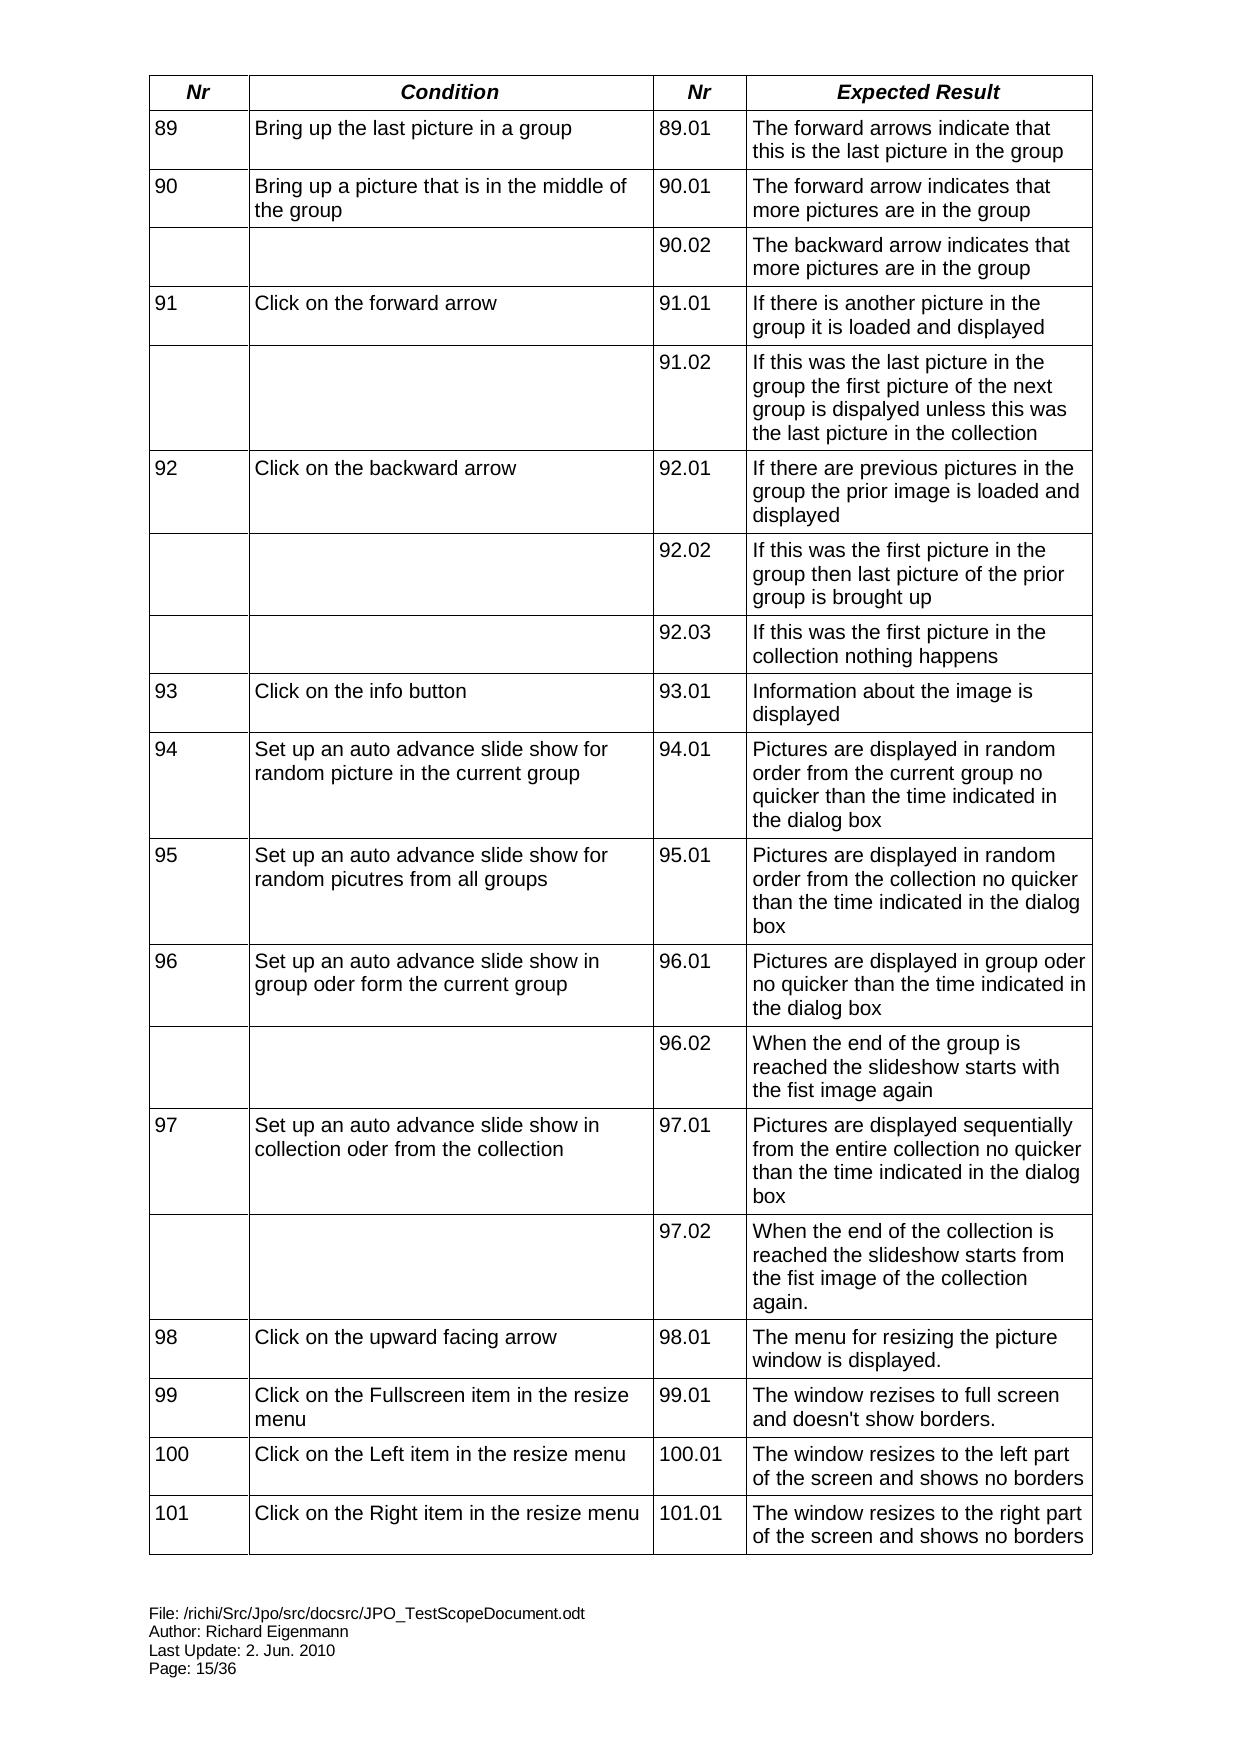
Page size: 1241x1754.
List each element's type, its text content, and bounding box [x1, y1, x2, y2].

table_cell Set up an auto advance slide show for random picture in the current group [250, 733, 653, 838]
table_cell 99.01 [654, 1379, 746, 1437]
table_cell 101 [150, 1496, 248, 1554]
table_header Expected Result [747, 76, 1092, 110]
table_cell 96.02 [654, 1027, 746, 1108]
table_cell 90 [150, 170, 248, 227]
table_cell 95 [150, 839, 248, 944]
table_cell Click on the Fullscreen item in the resize menu [250, 1379, 653, 1437]
table_cell Pictures are displayed in random order from the collection no quicker than the time indicated in the dialog box [747, 839, 1092, 944]
table_cell The menu for resizing the picture window is displayed. [747, 1320, 1092, 1378]
table_cell Information about the image is displayed [747, 674, 1092, 732]
table_cell 96.01 [654, 945, 746, 1026]
table_cell [250, 1215, 653, 1319]
table_cell 92.01 [654, 451, 746, 533]
table_cell [150, 228, 248, 286]
table_cell When the end of the collection is reached the slideshow starts from the fist image of the collection again. [747, 1215, 1092, 1319]
table_cell Click on the forward arrow [250, 287, 653, 345]
table_cell The backward arrow indicates that more pictures are in the group [747, 228, 1092, 286]
table_cell 90.01 [654, 170, 746, 227]
table_cell 90.02 [654, 228, 746, 286]
table_cell [250, 228, 653, 286]
table_cell 93.01 [654, 674, 746, 732]
table_cell 100 [150, 1438, 248, 1495]
table_cell 91 [150, 287, 248, 345]
table_cell 96 [150, 945, 248, 1026]
table_cell The forward arrow indicates that more pictures are in the group [747, 170, 1092, 227]
table_cell Bring up the last picture in a group [250, 111, 653, 169]
table_cell [150, 616, 248, 673]
table_cell 97.02 [654, 1215, 746, 1319]
table_cell Click on the upward facing arrow [250, 1320, 653, 1378]
table_cell Click on the backward arrow [250, 451, 653, 533]
table_cell [250, 534, 653, 615]
table_cell Set up an auto advance slide show in group oder form the current group [250, 945, 653, 1026]
table_cell 98.01 [654, 1320, 746, 1378]
table_cell 100.01 [654, 1438, 746, 1495]
table_cell [150, 534, 248, 615]
table_cell 89 [150, 111, 248, 169]
table_cell The forward arrows indicate that this is the last picture in the group [747, 111, 1092, 169]
table_cell The window resizes to the right part of the screen and shows no borders [747, 1496, 1092, 1554]
table_cell If there are previous pictures in the group the prior image is loaded and displayed [747, 451, 1092, 533]
table_cell If this was the first picture in the collection nothing happens [747, 616, 1092, 673]
table_cell 92.02 [654, 534, 746, 615]
table_cell 92 [150, 451, 248, 533]
table_cell [250, 616, 653, 673]
table_header Condition [250, 76, 653, 110]
table_cell 89.01 [654, 111, 746, 169]
table_cell [150, 346, 248, 450]
table_cell 97.01 [654, 1109, 746, 1214]
table_cell 93 [150, 674, 248, 732]
table_cell Click on the Left item in the resize menu [250, 1438, 653, 1495]
table_cell If this was the last picture in the group the first picture of the next group is dispalyed unless this was the last picture in the collection [747, 346, 1092, 450]
table_cell 92.03 [654, 616, 746, 673]
table_cell Pictures are displayed sequentially from the entire collection no quicker than the time indicated in the dialog box [747, 1109, 1092, 1214]
table_cell 91.01 [654, 287, 746, 345]
table_cell 95.01 [654, 839, 746, 944]
table_cell When the end of the group is reached the slideshow starts with the fist image again [747, 1027, 1092, 1108]
table_cell 91.02 [654, 346, 746, 450]
table_header Nr [654, 76, 746, 110]
table_header Nr [150, 76, 248, 110]
table_cell Pictures are displayed in random order from the current group no quicker than the time indicated in the dialog box [747, 733, 1092, 838]
table_cell 99 [150, 1379, 248, 1437]
table_cell The window rezises to full screen and doesn't show borders. [747, 1379, 1092, 1437]
table_cell 97 [150, 1109, 248, 1214]
table_cell The window resizes to the left part of the screen and shows no borders [747, 1438, 1092, 1495]
table_cell If there is another picture in the group it is loaded and displayed [747, 287, 1092, 345]
table_cell If this was the first picture in the group then last picture of the prior group is brought up [747, 534, 1092, 615]
table_cell Click on the info button [250, 674, 653, 732]
table_cell Set up an auto advance slide show in collection oder from the collection [250, 1109, 653, 1214]
table_cell 94.01 [654, 733, 746, 838]
table_cell 94 [150, 733, 248, 838]
table_cell Pictures are displayed in group oder no quicker than the time indicated in the dialog box [747, 945, 1092, 1026]
table_cell [250, 1027, 653, 1108]
table_cell [150, 1215, 248, 1319]
table_cell Bring up a picture that is in the middle of the group [250, 170, 653, 227]
table_cell [250, 346, 653, 450]
table_cell 98 [150, 1320, 248, 1378]
table_cell Set up an auto advance slide show for random picutres from all groups [250, 839, 653, 944]
table_cell Click on the Right item in the resize menu [250, 1496, 653, 1554]
table_cell [150, 1027, 248, 1108]
table_cell 101.01 [654, 1496, 746, 1554]
